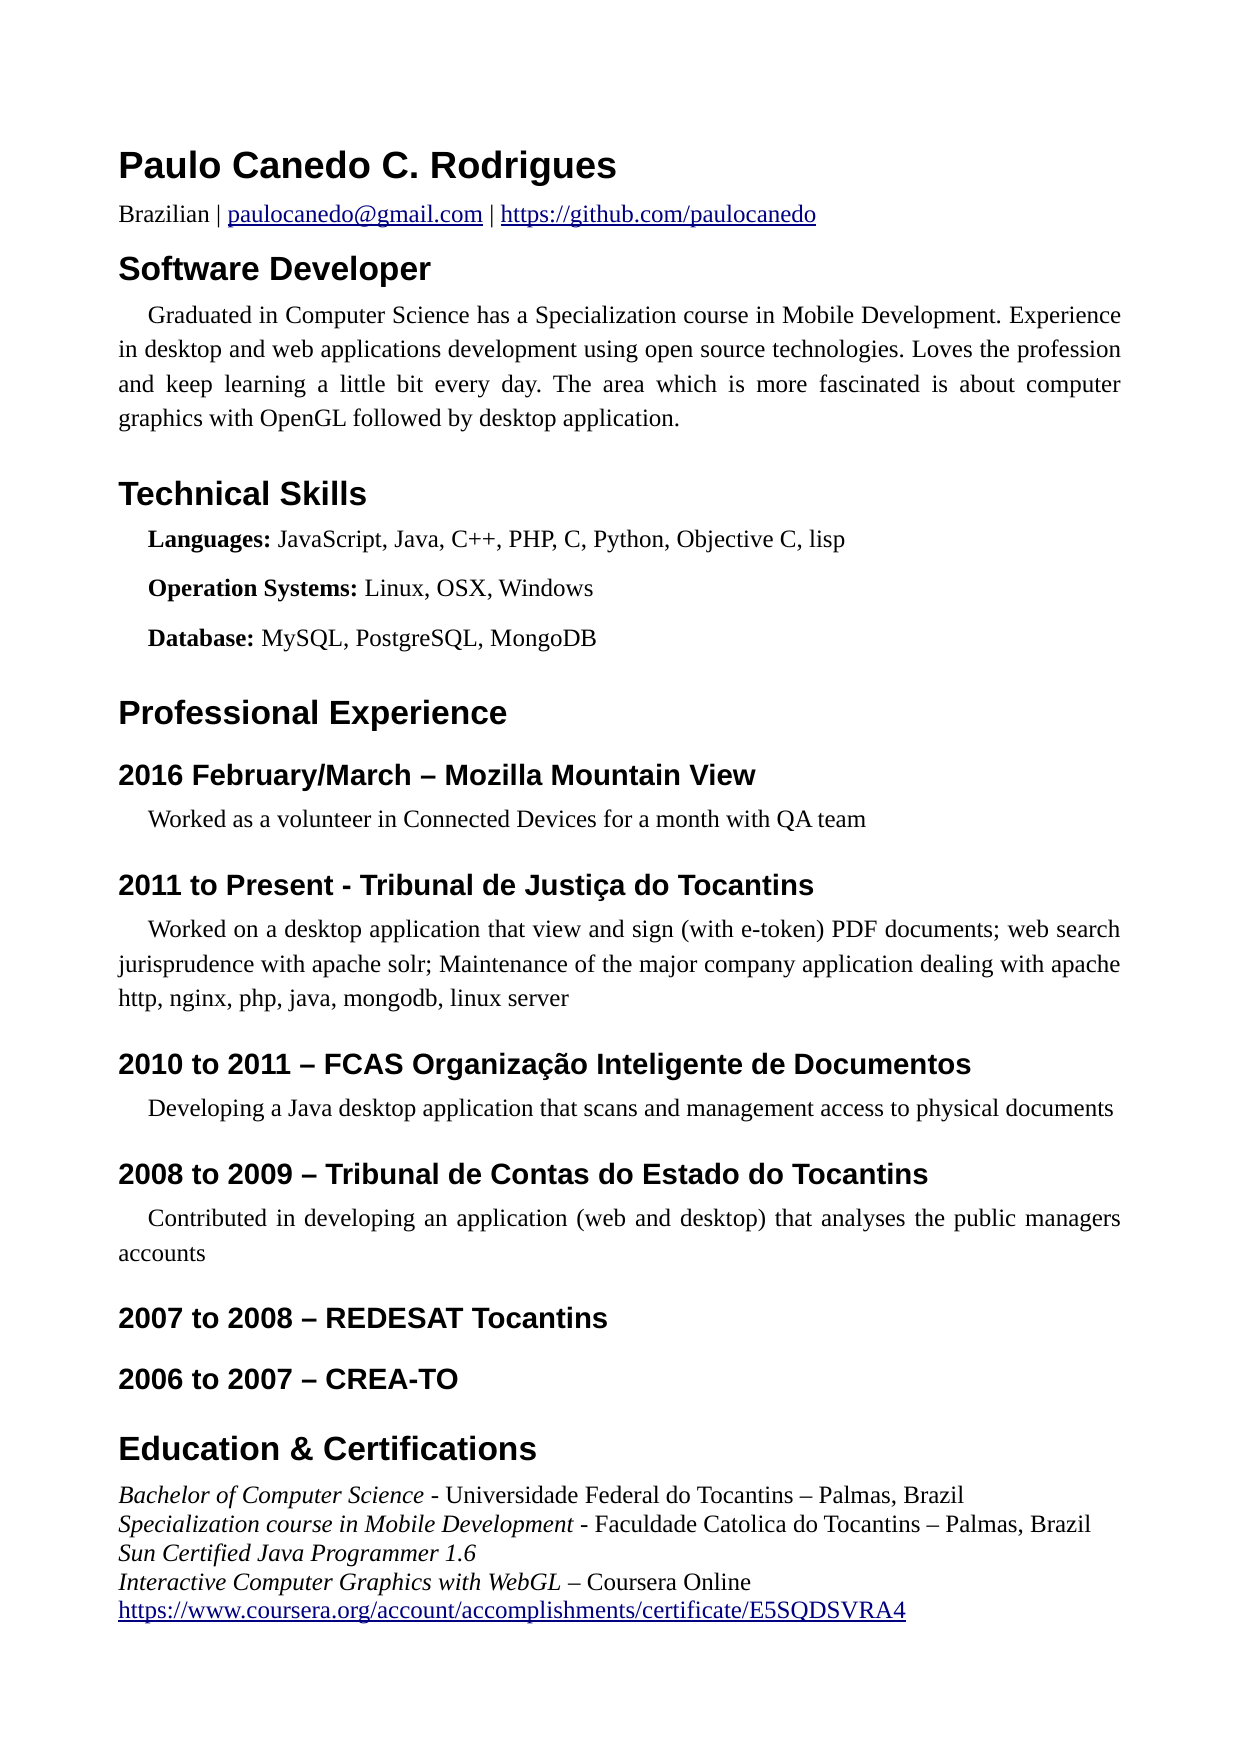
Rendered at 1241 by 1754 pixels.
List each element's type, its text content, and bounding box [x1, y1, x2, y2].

text Brazilian | paulocanedo@gmail.com | https://github.com/paulocanedo [118, 199, 1122, 228]
subtitle Technical Skills [118, 473, 1122, 512]
subtitle 2007 to 2008 – REDESAT Tocantins [118, 1301, 1122, 1335]
text https://www.coursera.org/account/accomplishments/certificate/E5SQDSVRA4 [118, 1595, 1122, 1624]
subtitle Software Developer [118, 249, 1122, 287]
text Bachelor of Computer Science - Universidade Federal do Tocantins – Palmas, Brazil [118, 1480, 1122, 1509]
subtitle Professional Experience [118, 692, 1122, 731]
subtitle 2008 to 2009 – Tribunal de Contas do Estado do Tocantins [118, 1157, 1122, 1191]
text Graduated in Computer Science has a Specialization course in Mobile Development. Experience in desktop and web applications development using open source technologies. Loves the profession and keep learning a little bit every day. The area which is more fascinated is about computer graphics with OpenGL followed by desktop application. [118, 300, 1122, 432]
subtitle 2011 to Present - Tribunal de Justiça do Tocantins [118, 868, 1122, 902]
text Interactive Computer Graphics with WebGL – Coursera Online [118, 1567, 1122, 1595]
list Operation Systems: Linux, OSX, Windows [148, 573, 1122, 602]
subtitle 2016 February/March – Mozilla Mountain View [118, 758, 1122, 792]
text Worked on a desktop application that view and sign (with e-token) PDF documents; web search jurisprudence with apache solr; Maintenance of the major company application dealing with apache http, nginx, php, java, mongodb, linux server [118, 914, 1122, 1012]
text Developing a Java desktop application that scans and management access to physical documents [118, 1093, 1122, 1122]
list Database: MySQL, PostgreSQL, MongoDB [148, 623, 1122, 651]
text Worked as a volunteer in Connected Devices for a month with QA team [118, 804, 1122, 833]
subtitle 2006 to 2007 – CREA-TO [118, 1362, 1122, 1396]
subtitle Paulo Canedo C. Rodrigues [118, 143, 1122, 187]
text Sun Certified Java Programmer 1.6 [118, 1538, 1122, 1567]
subtitle Education & Certifications [118, 1429, 1122, 1468]
subtitle 2010 to 2011 – FCAS Organização Inteligente de Documentos [118, 1047, 1122, 1081]
text Specialization course in Mobile Development - Faculdade Catolica do Tocantins – Palmas, Brazil [118, 1509, 1122, 1538]
text Contributed in developing an application (web and desktop) that analyses the public managers accounts [118, 1203, 1122, 1266]
list Languages: JavaScript, Java, C++, PHP, C, Python, Objective C, lisp [148, 524, 1122, 553]
